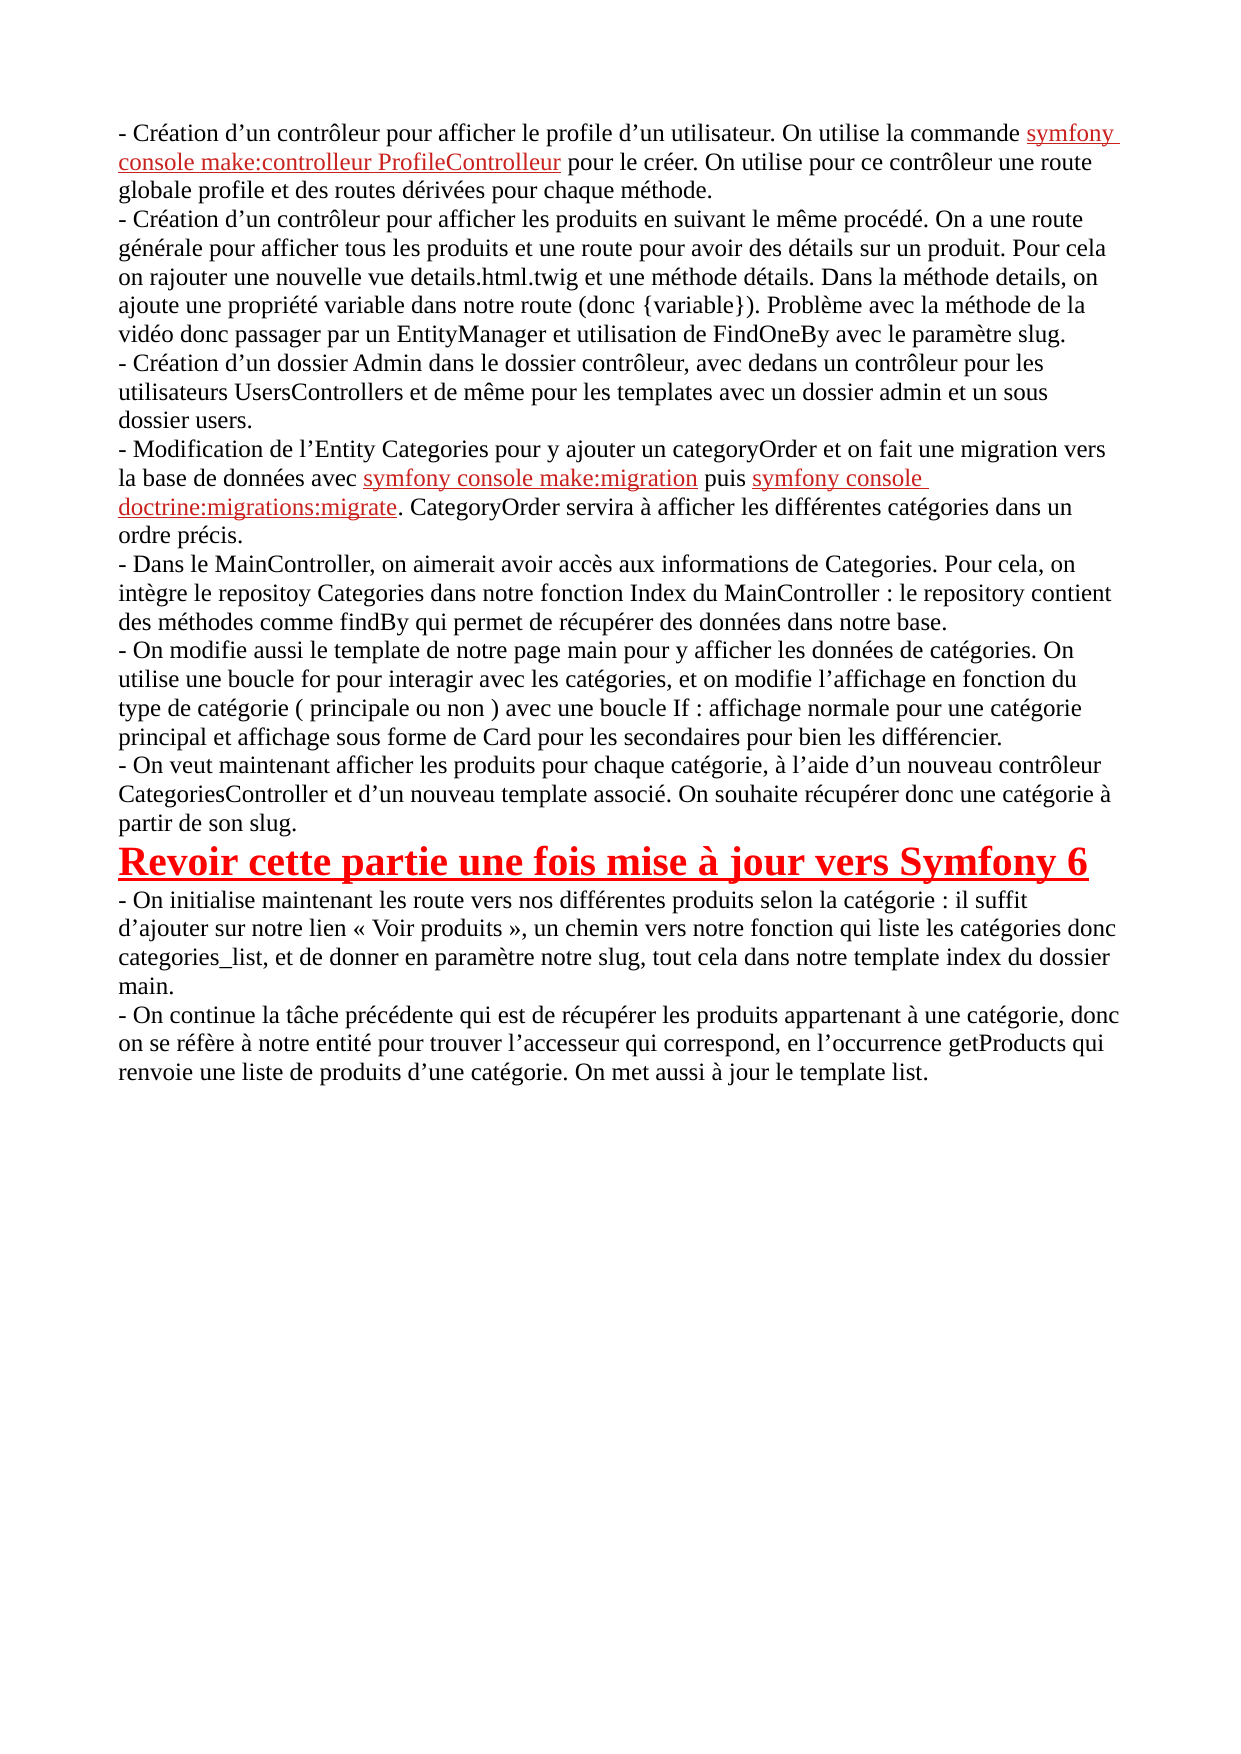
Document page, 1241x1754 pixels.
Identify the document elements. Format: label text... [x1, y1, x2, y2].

text - On continue la tâche précédente qui est de récupérer les produits appartenant à une catégorie, donc on se réfère à notre entité pour trouver l’accesseur qui correspond, en l’occurrence getProducts qui renvoie une liste de produits d’une catégorie. On met aussi à jour le template list. [118, 1000, 1122, 1086]
text - Création d’un contrôleur pour afficher les produits en suivant le même procédé. On a une route générale pour afficher tous les produits et une route pour avoir des détails sur un produit. Pour cela on rajouter une nouvelle vue details.html.twig et une méthode détails. Dans la méthode details, on ajoute une propriété variable dans notre route (donc {variable}). Problème avec la méthode de la vidéo donc passager par un EntityManager et utilisation de FindOneBy avec le paramètre slug. [118, 204, 1122, 348]
text Revoir cette partie une fois mise à jour vers Symfony 6 [118, 837, 1122, 885]
text - On veut maintenant afficher les produits pour chaque catégorie, à l’aide d’un nouveau contrôleur CategoriesController et d’un nouveau template associé. On souhaite récupérer donc une catégorie à partir de son slug. [118, 751, 1122, 837]
text - Création d’un contrôleur pour afficher le profile d’un utilisateur. On utilise la commande symfony console make:controlleur ProfileControlleur pour le créer. On utilise pour ce contrôleur une route globale profile et des routes dérivées pour chaque méthode. [118, 118, 1122, 204]
text - Modification de l’Entity Categories pour y ajouter un categoryOrder et on fait une migration vers la base de données avec symfony console make:migration puis symfony console doctrine:migrations:migrate. CategoryOrder servira à afficher les différentes catégories dans un ordre précis. [118, 434, 1122, 549]
text - Dans le MainController, on aimerait avoir accès aux informations de Categories. Pour cela, on intègre le repositoy Categories dans notre fonction Index du MainController : le repository contient des méthodes comme findBy qui permet de récupérer des données dans notre base. [118, 549, 1122, 636]
text - Création d’un dossier Admin dans le dossier contrôleur, avec dedans un contrôleur pour les utilisateurs UsersControllers et de même pour les templates avec un dossier admin et un sous dossier users. [118, 348, 1122, 434]
text - On initialise maintenant les route vers nos différentes produits selon la catégorie : il suffit d’ajouter sur notre lien « Voir produits », un chemin vers notre fonction qui liste les catégories donc categories_list, et de donner en paramètre notre slug, tout cela dans notre template index du dossier main. [118, 885, 1122, 1000]
text - On modifie aussi le template de notre page main pour y afficher les données de catégories. On utilise une boucle for pour interagir avec les catégories, et on modifie l’affichage en fonction du type de catégorie ( principale ou non ) avec une boucle If : affichage normale pour une catégorie principal et affichage sous forme de Card pour les secondaires pour bien les différencier. [118, 636, 1122, 751]
